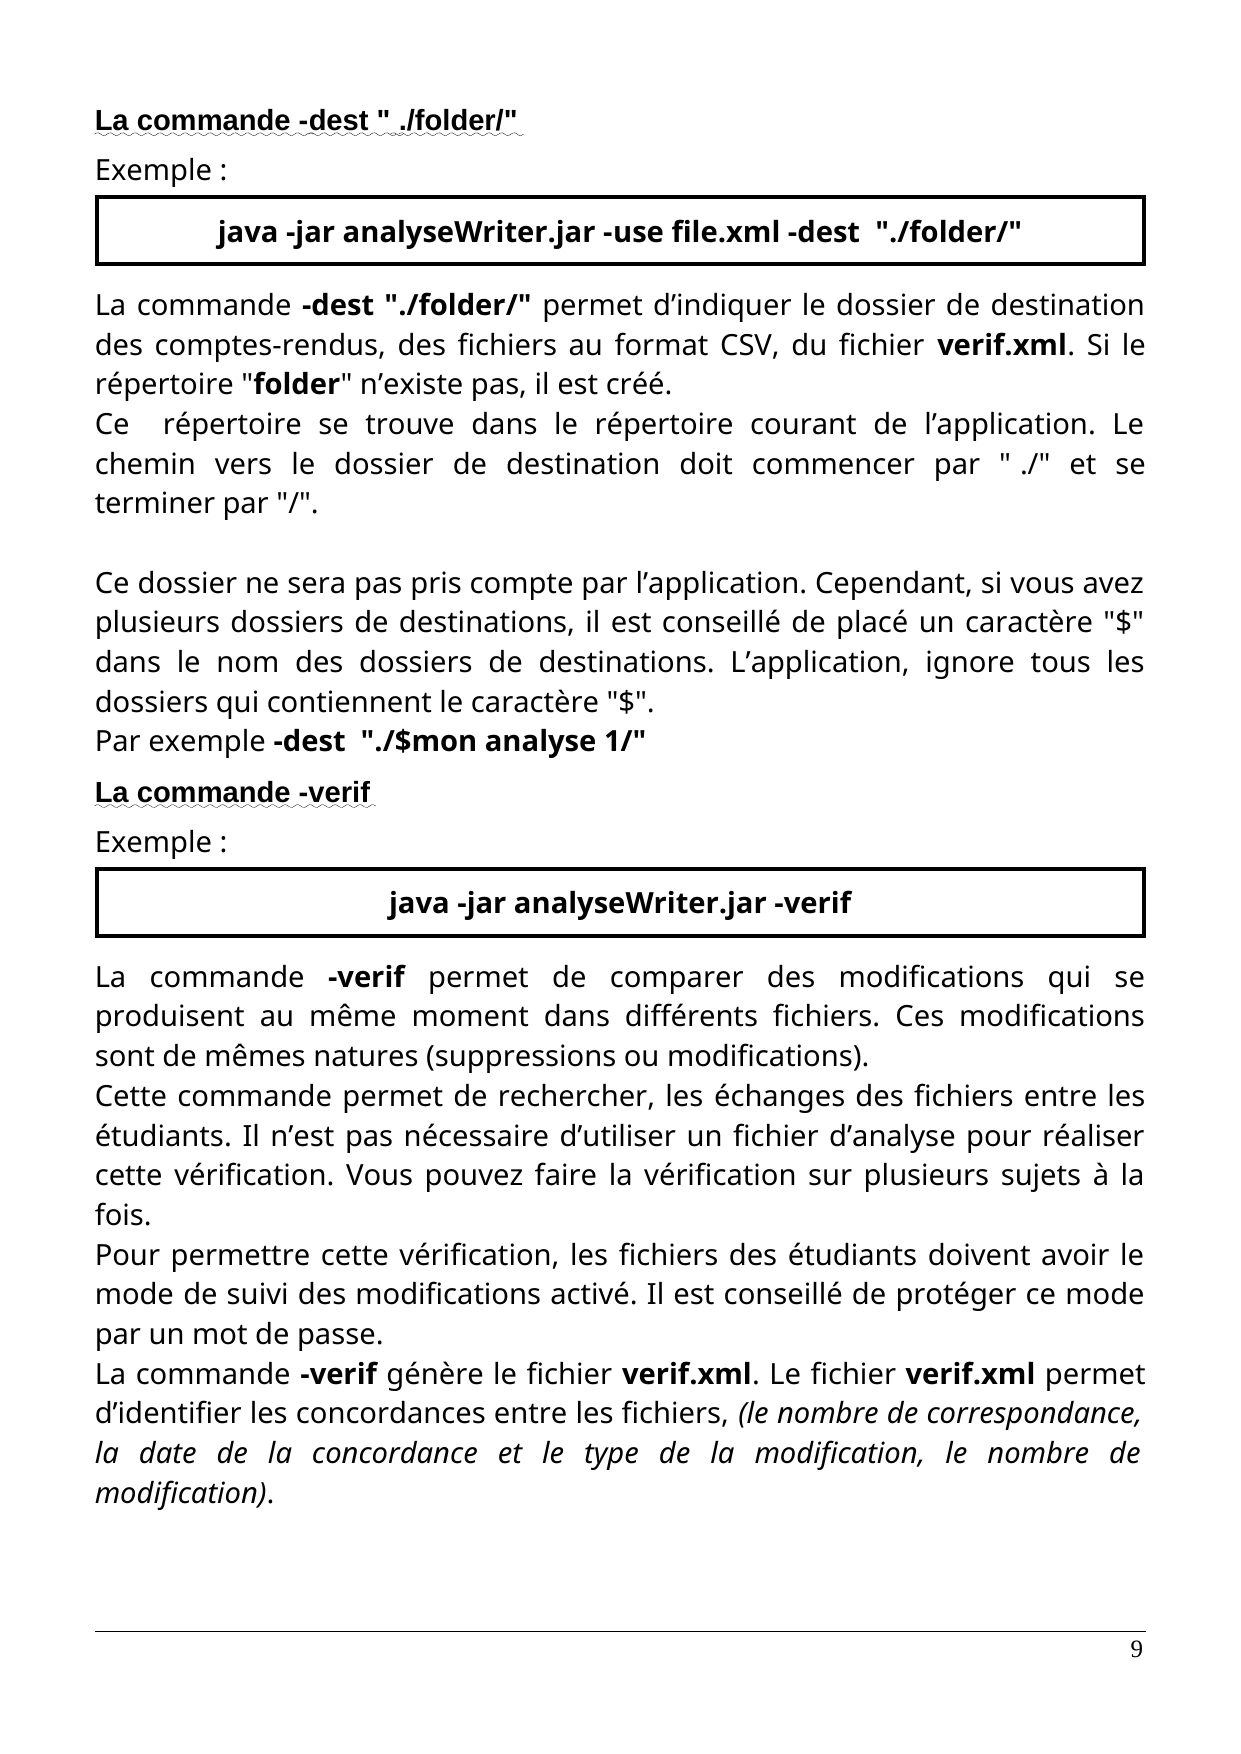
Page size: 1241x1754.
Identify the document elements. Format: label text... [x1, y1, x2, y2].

subtitle La commande -dest " ./folder/" [94, 103, 1146, 137]
text java -jar analyseWriter.jar -verif [99, 871, 1142, 934]
text Par exemple -dest "./$mon analyse 1/" [94, 721, 1146, 760]
text java -jar analyseWriter.jar -use file.xml -dest "./folder/" [99, 199, 1142, 262]
text Exemple : [94, 821, 1146, 861]
subtitle La commande -verif [94, 775, 1146, 809]
text La commande -dest "./folder/" permet d’indiquer le dossier de destination des comptes-rendus, des fichiers au format CSV, du fichier verif.xml. Si le répertoire "folder" n’existe pas, il est créé. [94, 284, 1146, 403]
text Exemple : [94, 149, 1146, 189]
text La commande -verif permet de comparer des modifications qui se produisent au même moment dans différents fichiers. Ces modifications sont de mêmes natures (suppressions ou modifications). [94, 956, 1146, 1075]
text Cette commande permet de rechercher, les échanges des fichiers entre les étudiants. Il n’est pas nécessaire d’utiliser un fichier d’analyse pour réaliser cette vérification. Vous pouvez faire la vérification sur plusieurs sujets à la fois. [94, 1075, 1146, 1234]
text Ce dossier ne sera pas pris compte par l’application. Cependant, si vous avez plusieurs dossiers de destinations, il est conseillé de placé un caractère "$" dans le nom des dossiers de destinations. L’application, ignore tous les dossiers qui contiennent le caractère "$". [94, 562, 1146, 721]
text Pour permettre cette vérification, les fichiers des étudiants doivent avoir le mode de suivi des modifications activé. Il est conseillé de protéger ce mode par un mot de passe. [94, 1234, 1146, 1353]
text La commande -verif génère le fichier verif.xml. Le fichier verif.xml permet d’identifier les concordances entre les fichiers, (le nombre de correspondance, la date de la concordance et le type de la modification, le nombre de modification). [94, 1353, 1146, 1512]
text Ce répertoire se trouve dans le répertoire courant de l’application. Le chemin vers le dossier de destination doit commencer par " ./" et se terminer par "/". [94, 403, 1146, 522]
